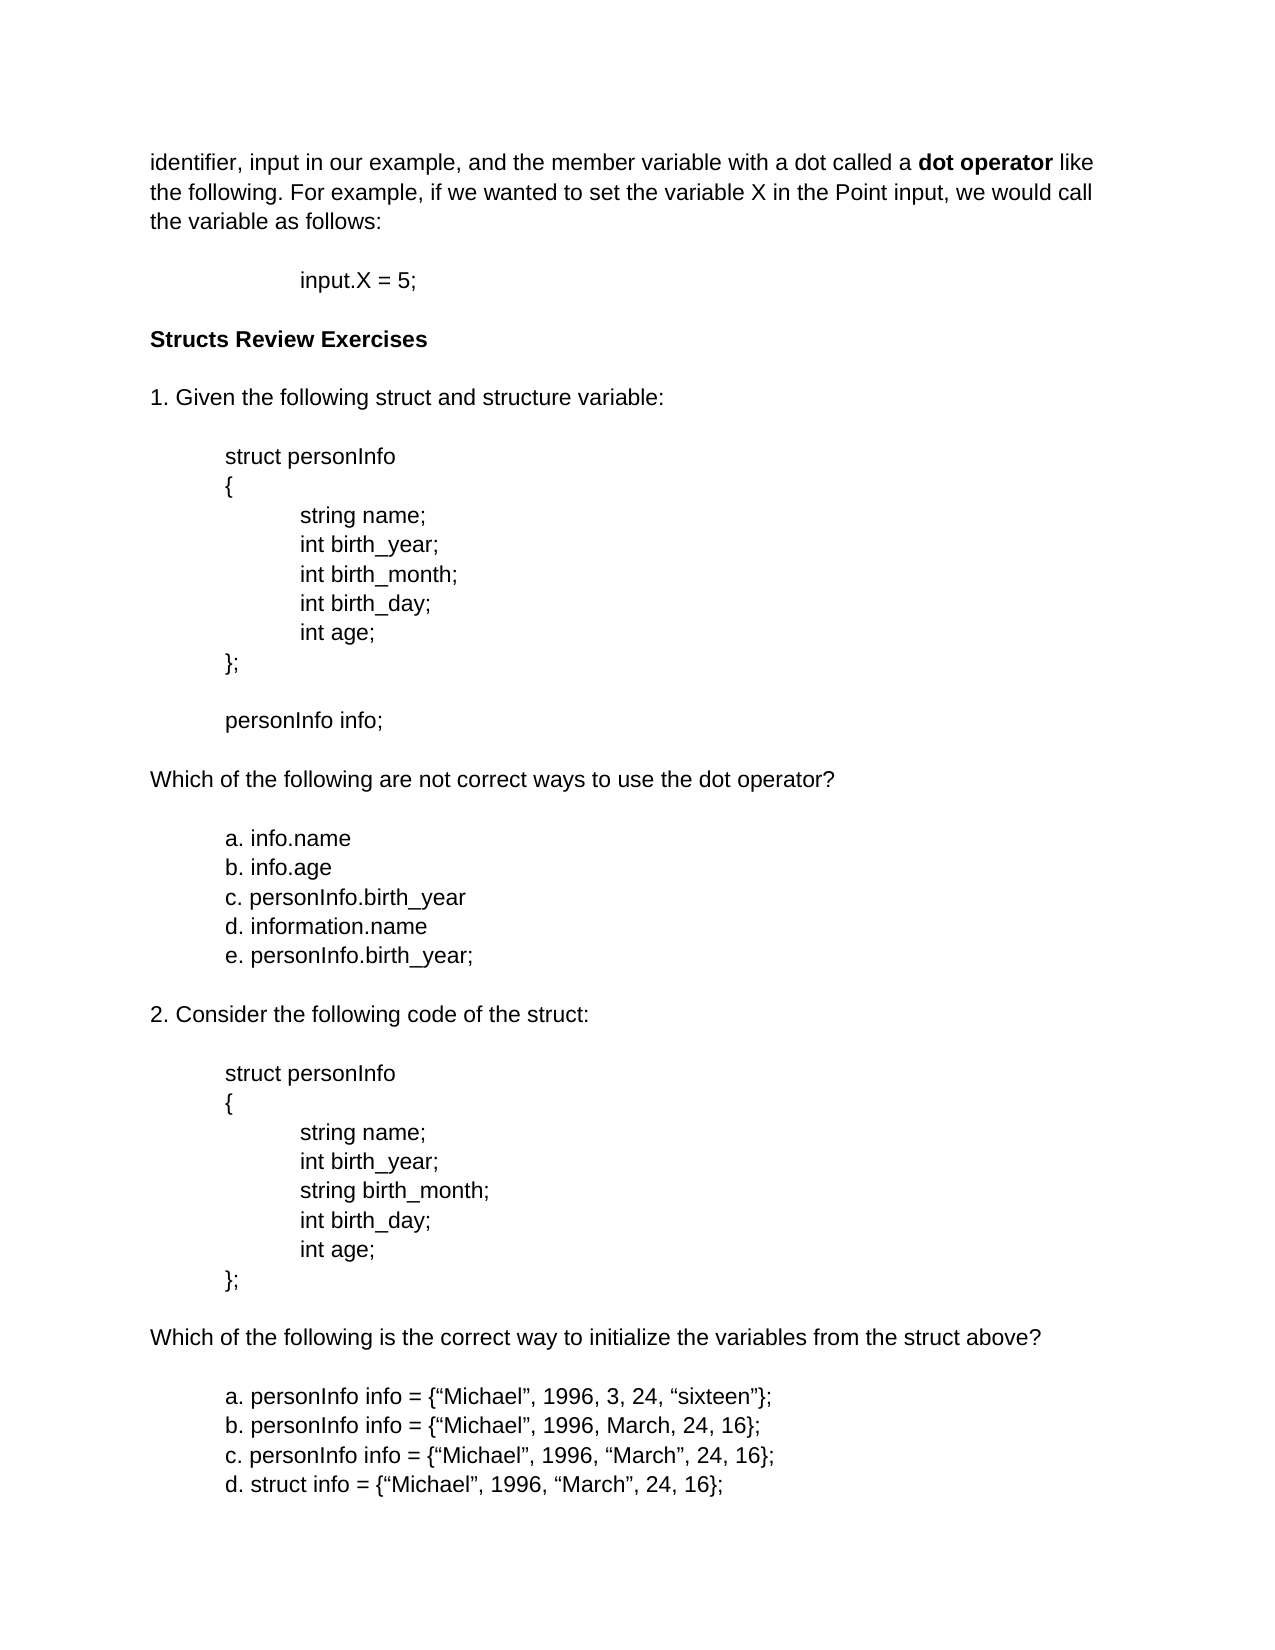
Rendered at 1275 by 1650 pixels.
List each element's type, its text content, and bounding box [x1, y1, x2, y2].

text c. personInfo.birth_year [150, 884, 1125, 910]
text Which of the following are not correct ways to use the dot operator? [150, 767, 1125, 792]
text d. information.name [150, 914, 1125, 939]
text input.X = 5; [150, 267, 1125, 293]
text string name; [150, 1119, 1125, 1145]
text d. struct info = {“Michael”, 1996, “March”, 24, 16}; [150, 1472, 1125, 1497]
text b. info.age [150, 855, 1125, 881]
text e. personInfo.birth_year; [150, 943, 1125, 969]
text a. personInfo info = {“Michael”, 1996, 3, 24, “sixteen”}; [150, 1384, 1125, 1409]
text }; [150, 649, 1125, 675]
text int birth_year; [150, 532, 1125, 557]
text Which of the following is the correct way to initialize the variables from the struct above? [150, 1325, 1125, 1351]
text int age; [150, 620, 1125, 646]
text 1. Given the following struct and structure variable: [150, 385, 1125, 411]
text 2. Consider the following code of the struct: [150, 1002, 1125, 1027]
text Structs Review Exercises [150, 326, 1125, 352]
text string name; [150, 502, 1125, 528]
text int birth_day; [150, 591, 1125, 616]
text string birth_month; [150, 1178, 1125, 1204]
text }; [150, 1266, 1125, 1292]
text struct personInfo [150, 444, 1125, 469]
text struct personInfo [150, 1061, 1125, 1086]
text personInfo info; [150, 708, 1125, 734]
text int birth_day; [150, 1207, 1125, 1233]
text a. info.name [150, 826, 1125, 851]
text c. personInfo info = {“Michael”, 1996, “March”, 24, 16}; [150, 1442, 1125, 1468]
text int age; [150, 1237, 1125, 1262]
text b. personInfo info = {“Michael”, 1996, March, 24, 16}; [150, 1413, 1125, 1439]
text int birth_month; [150, 561, 1125, 587]
text { [150, 1090, 1125, 1116]
text { [150, 473, 1125, 499]
text int birth_year; [150, 1149, 1125, 1174]
text identifier, input in our example, and the member variable with a dot called a dot operator like the following. For example, if we wanted to set the variable X in the Point input, we would call the variable as follows: [150, 150, 1125, 234]
